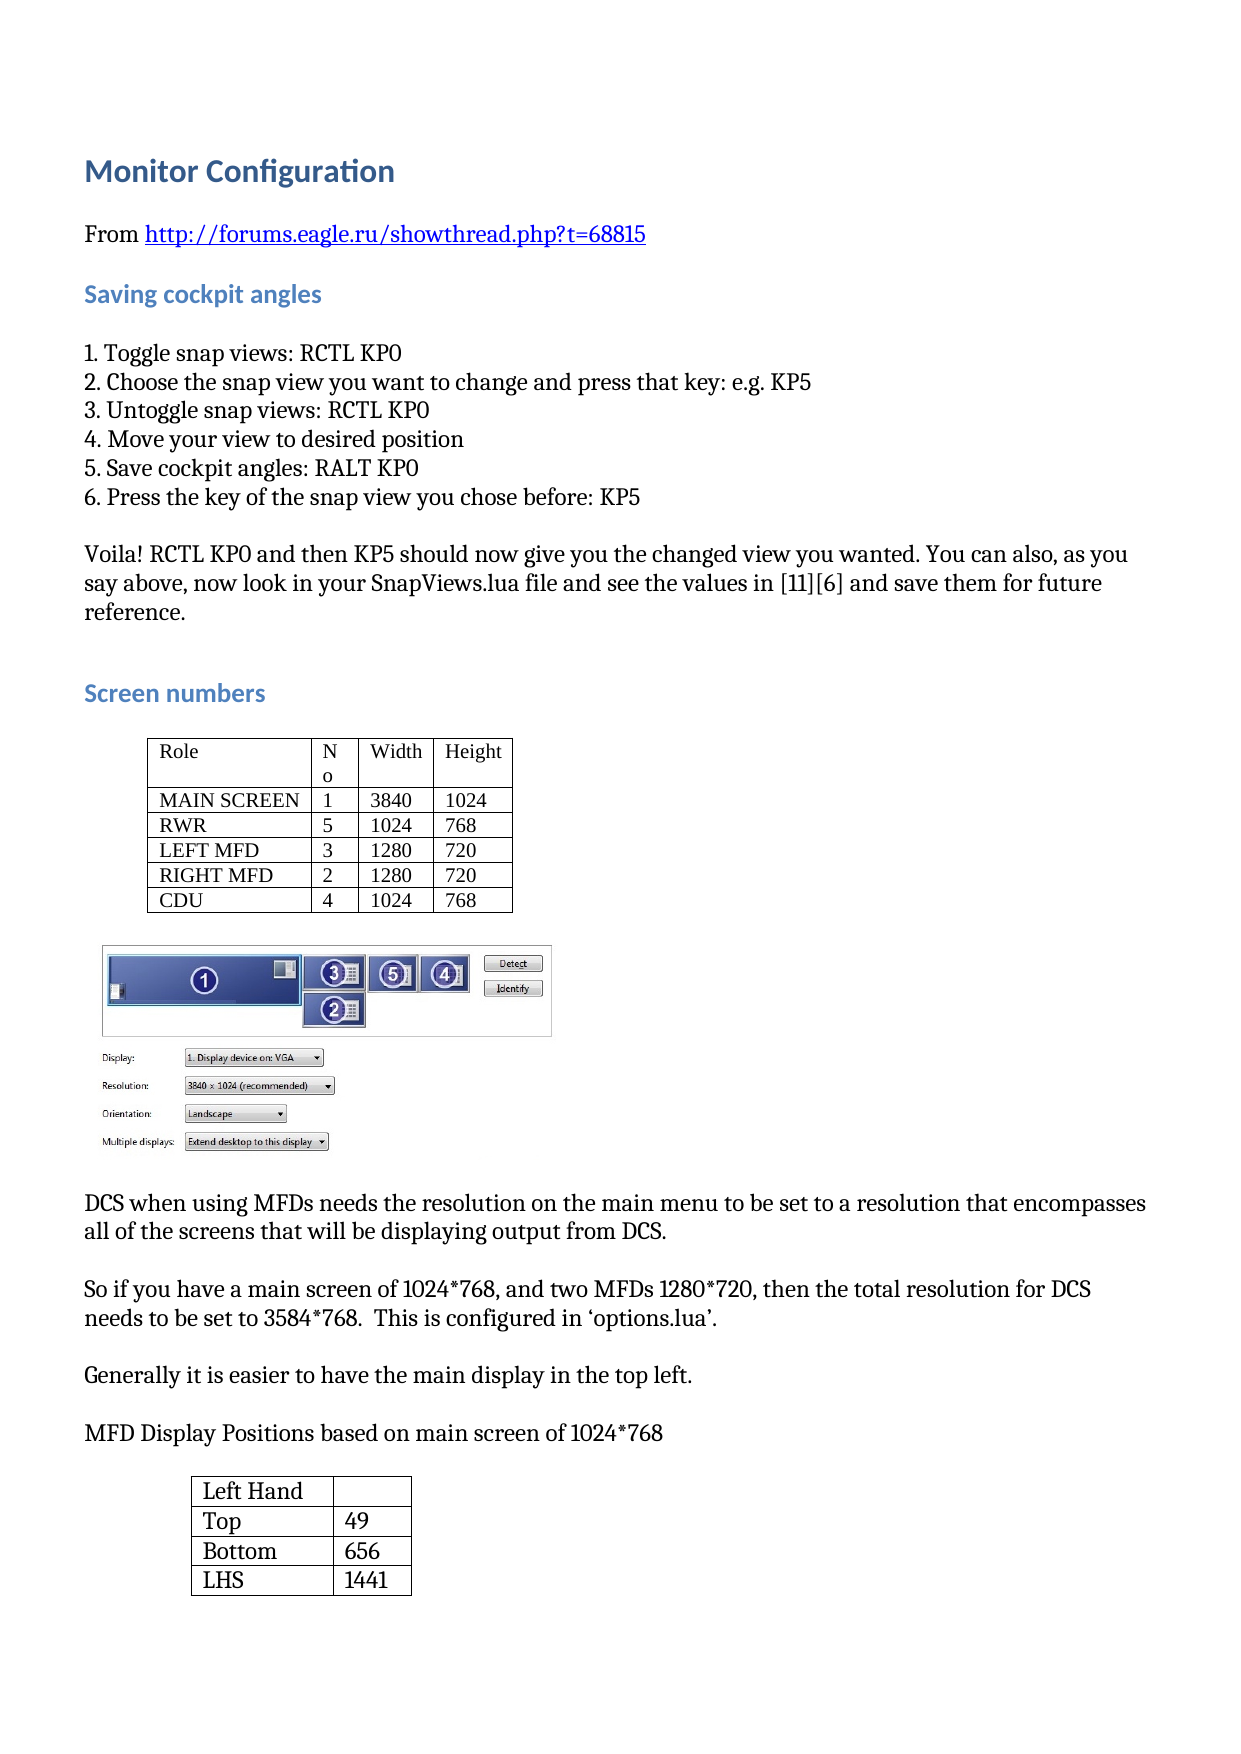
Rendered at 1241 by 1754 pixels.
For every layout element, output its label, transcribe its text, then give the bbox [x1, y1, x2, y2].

table_cell 768 [434, 888, 512, 912]
text Generally it is easier to have the main display in the top left. [84, 1361, 1148, 1390]
table_cell 1024 [359, 888, 433, 912]
table_cell 4 [312, 888, 358, 912]
table_cell 5 [312, 813, 358, 837]
table_cell MAIN SCREEN [148, 788, 311, 812]
text So if you have a main screen of 1024*768, and two MFDs 1280*720, then the total resolution for DCS needs to be set to 3584*768. This is configured in ‘options.lua’. [84, 1275, 1148, 1332]
table_cell Bottom [192, 1537, 333, 1565]
text Saving cockpit angles 1. Toggle snap views: RCTL KP0 2. Choose the snap view you want to change and press that key: e.g. KP5 3. Untoggle snap views: RCTL KP0 4. Move your view to desired position 5. Save cockpit angles: RALT KP0 6. Press the key of the snap view you chose before: KP5 Voila! RCTL KP0 and then KP5 should now give you the changed view you wanted. You can also, as you say above, now look in your SnapViews.lua file and see the values in [11][6] and save them for future reference. [84, 277, 1148, 626]
table_cell 1280 [359, 863, 433, 887]
table_cell 1024 [434, 788, 512, 812]
table_cell 720 [434, 838, 512, 862]
table_cell 1 [312, 788, 358, 812]
picture [84, 942, 558, 1160]
table_header Width [359, 739, 433, 787]
table_cell 2 [312, 863, 358, 887]
table_cell Top [192, 1507, 333, 1536]
table_header No [312, 739, 358, 787]
table_cell CDU [148, 888, 311, 912]
table_cell 3 [312, 838, 358, 862]
table_cell 1280 [359, 838, 433, 862]
table_cell RWR [148, 813, 311, 837]
text DCS when using MFDs needs the resolution on the main menu to be set to a resolution that encompasses all of the screens that will be displaying output from DCS. [84, 1188, 1148, 1246]
text MFD Display Positions based on main screen of 1024*768 [84, 1418, 1148, 1447]
table_cell 1024 [359, 813, 433, 837]
subtitle Screen numbers [84, 676, 1148, 709]
text From http://forums.eagle.ru/showthread.php?t=68815 [84, 219, 1148, 248]
table_cell 656 [334, 1537, 411, 1565]
table_cell 1441 [334, 1566, 411, 1595]
table_cell 768 [434, 813, 512, 837]
table_header Height [434, 739, 512, 787]
table_header Role [148, 739, 311, 787]
table_cell 3840 [359, 788, 433, 812]
subtitle Monitor Configuration [84, 150, 1148, 191]
table_cell RIGHT MFD [148, 863, 311, 887]
table_cell LHS [192, 1566, 333, 1595]
table_cell 49 [334, 1507, 411, 1536]
table_cell LEFT MFD [148, 838, 311, 862]
table_header [334, 1477, 411, 1506]
table_cell 720 [434, 863, 512, 887]
table_header Left Hand [192, 1477, 333, 1506]
